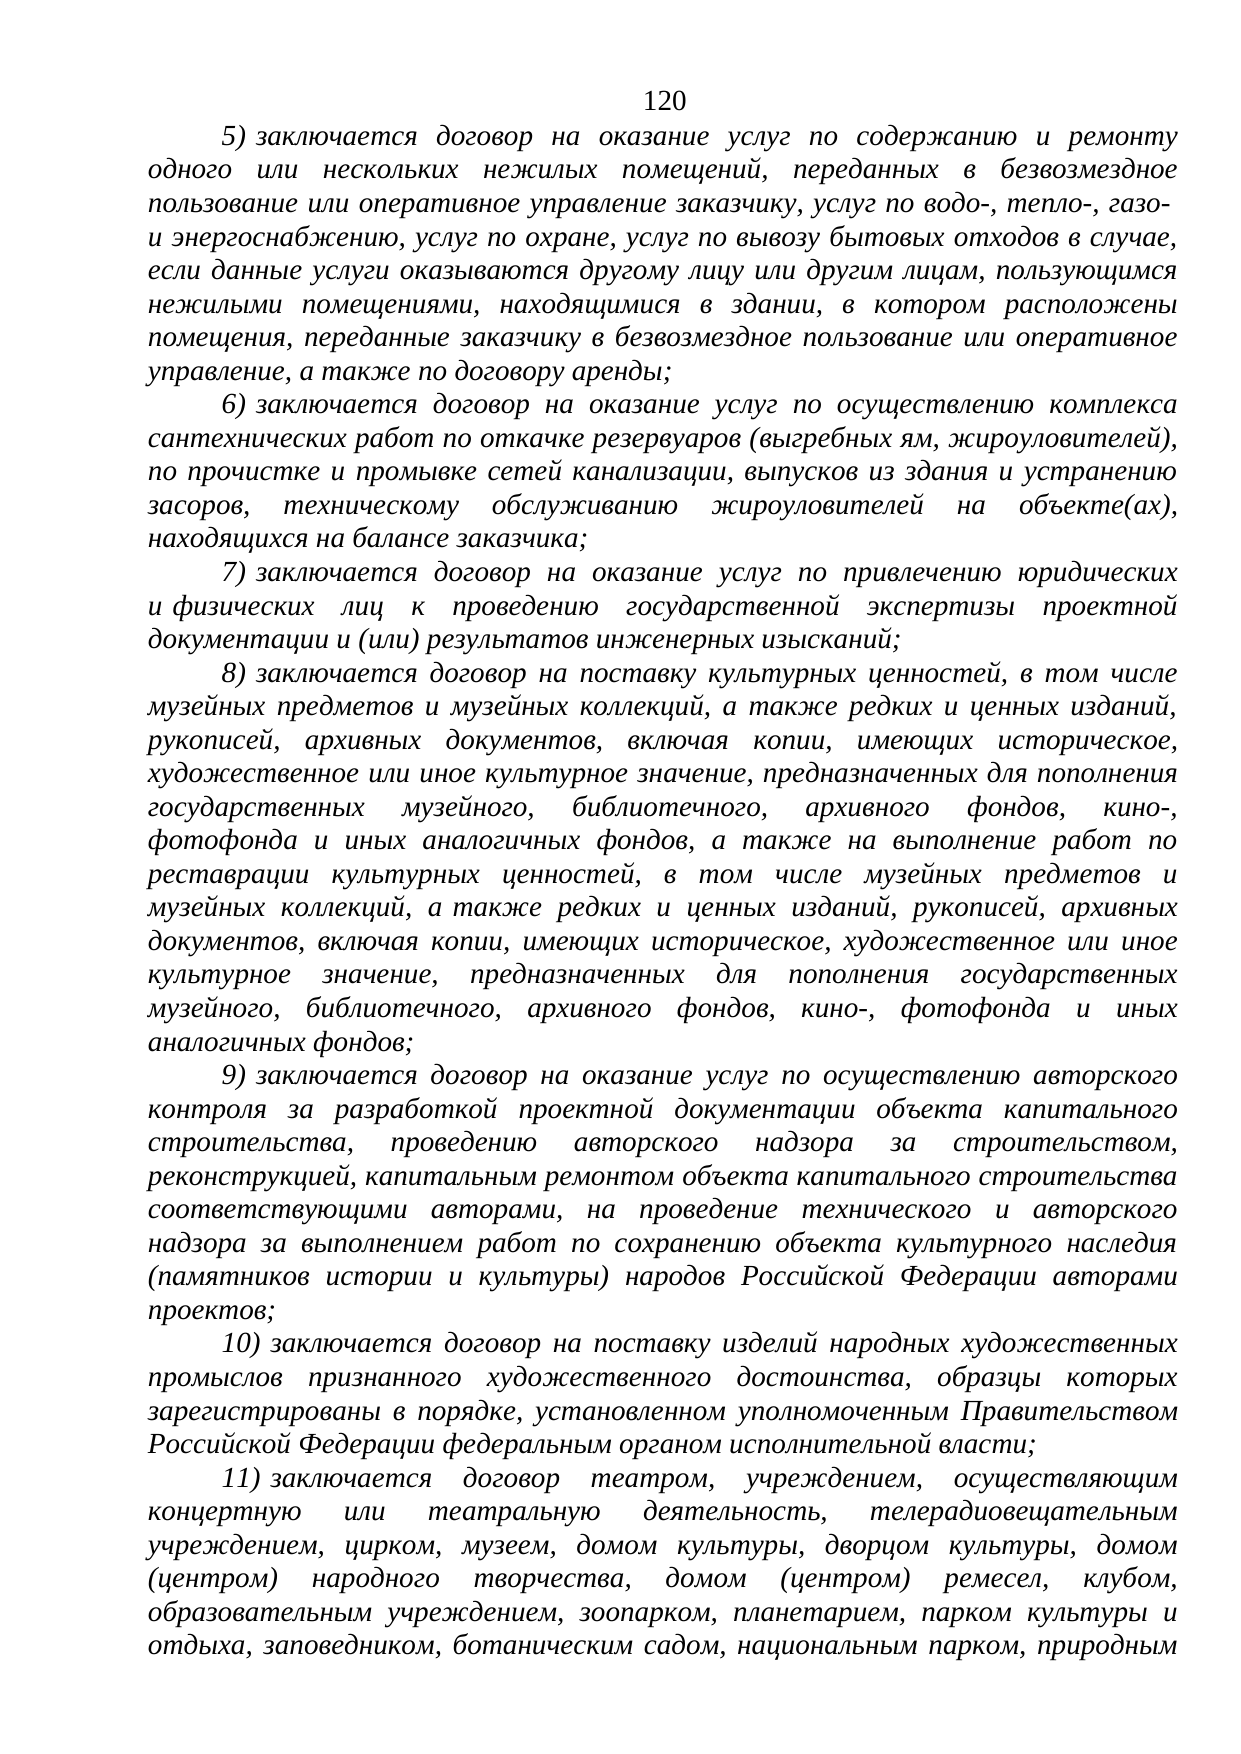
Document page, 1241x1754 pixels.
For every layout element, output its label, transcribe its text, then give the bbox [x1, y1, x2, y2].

text 8) заключается договор на поставку культурных ценностей, в том числе музейных предметов и музейных коллекций, а также редких и ценных изданий, рукописей, архивных документов, включая копии, имеющих историческое, художественное или иное культурное значение, предназначенных для пополнения государственных музейного, библиотечного, архивного фондов, кино-, фотофонда и иных аналогичных фондов, а также на выполнение работ по реставрации культурных ценностей, в том числе музейных предметов и музейных коллекций, а также редких и ценных изданий, рукописей, архивных документов, включая копии, имеющих историческое, художественное или иное культурное значение, предназначенных для пополнения государственных музейного, библиотечного, архивного фондов, кино-, фотофонда и иных аналогичных фондов; [148, 655, 1181, 1057]
text 5) заключается договор на оказание услуг по содержанию и ремонту одного или нескольких нежилых помещений, переданных в безвозмездное пользование или оперативное управление заказчику, услуг по водо-, тепло-, газо- и энергоснабжению, услуг по охране, услуг по вывозу бытовых отходов в случае, если данные услуги оказываются другому лицу или другим лицам, пользующимся нежилыми помещениями, находящимися в здании, в котором расположены помещения, переданные заказчику в безвозмездное пользование или оперативное управление, а также по договору аренды; [148, 118, 1181, 386]
text 6) заключается договор на оказание услуг по осуществлению комплекса сантехнических работ по откачке резервуаров (выгребных ям, жироуловителей), по прочистке и промывке сетей канализации, выпусков из здания и устранению засоров, техническому обслуживанию жироуловителей на объекте(ах), находящихся на балансе заказчика; [148, 386, 1181, 554]
text 11) заключается договор театром, учреждением, осуществляющим концертную или театральную деятельность, телерадиовещательным учреждением, цирком, музеем, домом культуры, дворцом культуры, домом (центром) народного творчества, домом (центром) ремесел, клубом, образовательным учреждением, зоопарком, планетарием, парком культуры и отдыха, заповедником, ботаническим садом, национальным парком, природным [148, 1460, 1181, 1661]
text 9) заключается договор на оказание услуг по осуществлению авторского контроля за разработкой проектной документации объекта капитального строительства, проведению авторского надзора за строительством, реконструкцией, капитальным ремонтом объекта капитального строительства соответствующими авторами, на проведение технического и авторского надзора за выполнением работ по сохранению объекта культурного наследия (памятников истории и культуры) народов Российской Федерации авторами проектов; [148, 1057, 1181, 1326]
text 7) заключается договор на оказание услуг по привлечению юридических и физических лиц к проведению государственной экспертизы проектной документации и (или) результатов инженерных изысканий; [148, 554, 1181, 655]
text 10) заключается договор на поставку изделий народных художественных промыслов признанного художественного достоинства, образцы которых зарегистрированы в порядке, установленном уполномоченным Правительством Российской Федерации федеральным органом исполнительной власти; [148, 1326, 1181, 1460]
